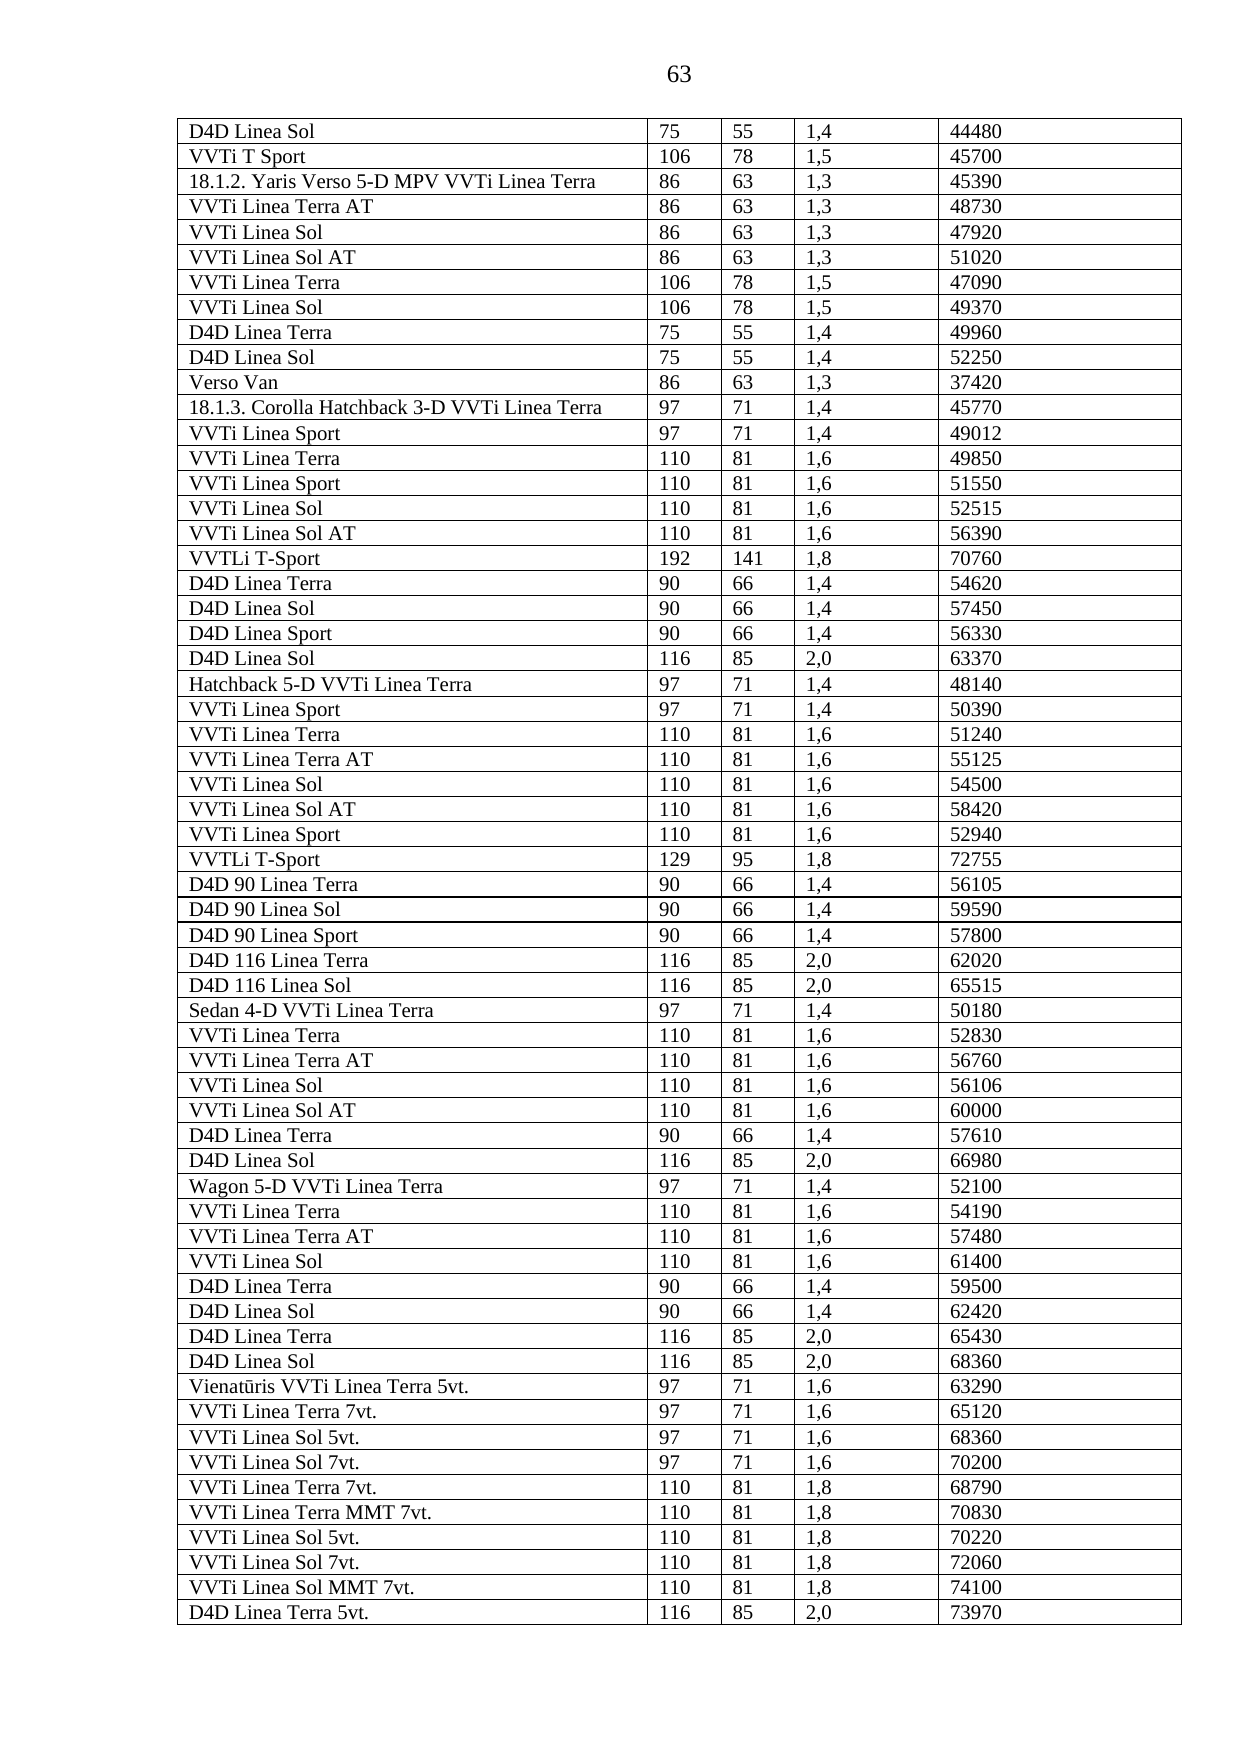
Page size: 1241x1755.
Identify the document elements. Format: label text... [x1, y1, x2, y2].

table_cell 1,6 [795, 822, 938, 846]
table_cell D4D Linea Terra [178, 1324, 647, 1348]
table_cell D4D Linea Sol [178, 646, 647, 670]
table_cell 97 [648, 1400, 721, 1423]
table_cell VVTi Linea Sol [178, 496, 647, 520]
table_cell VVTi Linea Terra 7vt. [178, 1400, 647, 1423]
table_cell 57800 [939, 923, 1181, 947]
table_cell 1,4 [795, 872, 938, 896]
table_cell 97 [648, 671, 721, 696]
table_cell VVTi Linea Terra [178, 722, 647, 746]
table_cell 66 [722, 596, 794, 620]
table_cell 110 [648, 1575, 721, 1599]
table_cell 72755 [939, 847, 1181, 871]
table_cell VVTi Linea Terra [178, 270, 647, 294]
table_cell 1,4 [795, 345, 938, 369]
table_cell 75 [648, 320, 721, 344]
table_cell 66980 [939, 1149, 1181, 1172]
table_cell 110 [648, 471, 721, 495]
table_cell 1,3 [795, 195, 938, 218]
table_cell 1,8 [795, 847, 938, 871]
table_cell 1,6 [795, 1023, 938, 1047]
table_cell 71 [722, 697, 794, 721]
table_cell 71 [722, 1374, 794, 1398]
table_cell 75 [648, 119, 721, 143]
table_cell 1,6 [795, 1098, 938, 1122]
table_cell VVTi Linea Sol AT [178, 1098, 647, 1122]
table_cell D4D Linea Sol [178, 1299, 647, 1323]
table_cell 56106 [939, 1073, 1181, 1097]
table_cell 110 [648, 1475, 721, 1499]
table_cell 81 [722, 797, 794, 821]
table_cell 97 [648, 420, 721, 444]
table_cell 70200 [939, 1450, 1181, 1474]
table_cell 47090 [939, 270, 1181, 294]
table_cell 85 [722, 1149, 794, 1172]
table_cell 110 [648, 1500, 721, 1524]
table_cell D4D Linea Sol [178, 596, 647, 620]
table_cell 65430 [939, 1324, 1181, 1348]
table_cell 97 [648, 395, 721, 419]
table_cell 1,8 [795, 1525, 938, 1549]
table_cell 81 [722, 1249, 794, 1273]
table_cell 18.1.2. Yaris Verso 5-D MPV VVTi Linea Terra [178, 169, 647, 193]
table_cell 81 [722, 747, 794, 771]
table_cell 141 [722, 546, 794, 570]
table_cell 1,4 [795, 898, 938, 921]
table_cell VVTLi T-Sport [178, 546, 647, 570]
table_cell 1,5 [795, 270, 938, 294]
table_cell 1,3 [795, 220, 938, 244]
table_cell 85 [722, 1349, 794, 1373]
table_cell 54500 [939, 772, 1181, 796]
table_cell 116 [648, 1349, 721, 1373]
table_cell 116 [648, 973, 721, 997]
table_cell 90 [648, 621, 721, 645]
table_cell 110 [648, 722, 721, 746]
table_cell 81 [722, 521, 794, 545]
table_cell 1,4 [795, 420, 938, 444]
table_cell 48140 [939, 671, 1181, 696]
table_cell 71 [722, 998, 794, 1022]
table_cell 1,8 [795, 546, 938, 570]
table_cell 106 [648, 295, 721, 319]
table_cell 106 [648, 270, 721, 294]
table_cell 52100 [939, 1174, 1181, 1198]
table_cell 68360 [939, 1349, 1181, 1373]
table_cell 1,4 [795, 395, 938, 419]
table_cell VVTi Linea Sol AT [178, 521, 647, 545]
table_cell 73970 [939, 1600, 1181, 1624]
table_cell 81 [722, 1500, 794, 1524]
table_cell 110 [648, 797, 721, 821]
table_cell 110 [648, 772, 721, 796]
table_cell 71 [722, 1450, 794, 1474]
table_cell 81 [722, 822, 794, 846]
table_cell 90 [648, 872, 721, 896]
table_cell D4D Linea Sol [178, 345, 647, 369]
table_cell 48730 [939, 195, 1181, 218]
table_cell 116 [648, 646, 721, 670]
table_cell 71 [722, 1400, 794, 1423]
table_cell VVTi Linea Terra AT [178, 1048, 647, 1072]
table_cell 70830 [939, 1500, 1181, 1524]
table_cell 1,6 [795, 496, 938, 520]
table_cell VVTi Linea Sol 5vt. [178, 1525, 647, 1549]
table_cell 78 [722, 270, 794, 294]
table_cell 2,0 [795, 1324, 938, 1348]
table_cell 60000 [939, 1098, 1181, 1122]
table_cell 81 [722, 1098, 794, 1122]
table_cell 45390 [939, 169, 1181, 193]
table_cell 1,3 [795, 169, 938, 193]
table_cell 1,4 [795, 1123, 938, 1147]
table_cell VVTi Linea Sol [178, 1073, 647, 1097]
table_cell D4D Linea Terra [178, 571, 647, 595]
table_cell 1,6 [795, 1450, 938, 1474]
table_cell 85 [722, 646, 794, 670]
table_cell VVTi Linea Terra AT [178, 747, 647, 771]
table_cell 110 [648, 1224, 721, 1248]
table_cell 81 [722, 1475, 794, 1499]
table_cell VVTi Linea Terra AT [178, 1224, 647, 1248]
table_cell 66 [722, 571, 794, 595]
table_cell VVTi Linea Sol [178, 220, 647, 244]
table_cell 1,6 [795, 1249, 938, 1273]
table_cell 63370 [939, 646, 1181, 670]
table_cell 1,8 [795, 1550, 938, 1574]
table_cell 110 [648, 446, 721, 469]
table_cell 51240 [939, 722, 1181, 746]
table_cell D4D 90 Linea Sol [178, 898, 647, 921]
table_cell 81 [722, 471, 794, 495]
table_cell 62020 [939, 948, 1181, 972]
table_cell 51020 [939, 245, 1181, 269]
table_cell VVTi T Sport [178, 144, 647, 168]
table_cell 97 [648, 697, 721, 721]
table_cell 116 [648, 948, 721, 972]
table_cell 66 [722, 621, 794, 645]
table_cell 86 [648, 245, 721, 269]
table_cell Verso Van [178, 370, 647, 394]
table_cell 97 [648, 1450, 721, 1474]
table_cell 110 [648, 1098, 721, 1122]
table_cell 63 [722, 195, 794, 218]
table_cell 49370 [939, 295, 1181, 319]
table_cell 106 [648, 144, 721, 168]
table_cell D4D Linea Sol [178, 1349, 647, 1373]
table_cell 110 [648, 1073, 721, 1097]
table_cell 81 [722, 772, 794, 796]
table_cell 81 [722, 496, 794, 520]
table_cell 1,6 [795, 471, 938, 495]
table_cell 1,6 [795, 772, 938, 796]
table_cell 72060 [939, 1550, 1181, 1574]
table_cell 37420 [939, 370, 1181, 394]
table_cell 49960 [939, 320, 1181, 344]
table_cell VVTi Linea Terra [178, 446, 647, 469]
table_cell 56760 [939, 1048, 1181, 1072]
table_cell 55125 [939, 747, 1181, 771]
table_cell 66 [722, 1274, 794, 1298]
table_cell 85 [722, 973, 794, 997]
table_cell VVTi Linea Sport [178, 822, 647, 846]
table_cell 90 [648, 571, 721, 595]
table_cell 1,6 [795, 1048, 938, 1072]
table_cell 81 [722, 1048, 794, 1072]
table_cell 61400 [939, 1249, 1181, 1273]
table_cell 68360 [939, 1425, 1181, 1449]
table_cell 110 [648, 1525, 721, 1549]
table_cell 70760 [939, 546, 1181, 570]
table_cell VVTi Linea Sol 5vt. [178, 1425, 647, 1449]
table_cell VVTi Linea Terra AT [178, 195, 647, 218]
table_cell 95 [722, 847, 794, 871]
table_cell VVTi Linea Sol MMT 7vt. [178, 1575, 647, 1599]
table_cell 50180 [939, 998, 1181, 1022]
table_cell 97 [648, 1425, 721, 1449]
table_cell 71 [722, 420, 794, 444]
table_cell 1,6 [795, 1073, 938, 1097]
table_cell 110 [648, 747, 721, 771]
table_cell 2,0 [795, 1149, 938, 1172]
table_cell 116 [648, 1149, 721, 1172]
table_cell VVTi Linea Sol 7vt. [178, 1450, 647, 1474]
table_cell 50390 [939, 697, 1181, 721]
table_cell 90 [648, 923, 721, 947]
table_cell 78 [722, 295, 794, 319]
table_cell 85 [722, 1600, 794, 1624]
table_cell 57480 [939, 1224, 1181, 1248]
table_cell 85 [722, 1324, 794, 1348]
table_cell D4D Linea Terra [178, 320, 647, 344]
table_cell 110 [648, 822, 721, 846]
table_cell 81 [722, 722, 794, 746]
table_cell 68790 [939, 1475, 1181, 1499]
table_cell 2,0 [795, 973, 938, 997]
table_cell 58420 [939, 797, 1181, 821]
table_cell 65120 [939, 1400, 1181, 1423]
table_cell 1,5 [795, 144, 938, 168]
table_cell 1,4 [795, 1174, 938, 1198]
table_cell 45700 [939, 144, 1181, 168]
table_cell 81 [722, 446, 794, 469]
table_cell 55 [722, 345, 794, 369]
table_cell 63 [722, 169, 794, 193]
table_cell Wagon 5-D VVTi Linea Terra [178, 1174, 647, 1198]
table_cell 47920 [939, 220, 1181, 244]
table_cell 1,4 [795, 671, 938, 696]
table_cell VVTi Linea Sport [178, 420, 647, 444]
table_cell 75 [648, 345, 721, 369]
table_cell 63 [722, 370, 794, 394]
table_cell VVTi Linea Terra 7vt. [178, 1475, 647, 1499]
table_cell D4D Linea Terra 5vt. [178, 1600, 647, 1624]
table_cell 90 [648, 596, 721, 620]
table_cell VVTi Linea Sol [178, 772, 647, 796]
table_cell 1,6 [795, 747, 938, 771]
table_cell 71 [722, 1425, 794, 1449]
table_cell 81 [722, 1224, 794, 1248]
table_cell 54190 [939, 1199, 1181, 1223]
table_cell 97 [648, 1374, 721, 1398]
table_cell 97 [648, 1174, 721, 1198]
table_cell 90 [648, 1299, 721, 1323]
table_cell 81 [722, 1575, 794, 1599]
table_cell 1,4 [795, 621, 938, 645]
table_cell 18.1.3. Corolla Hatchback 3-D VVTi Linea Terra [178, 395, 647, 419]
table_cell 86 [648, 370, 721, 394]
table_cell 1,8 [795, 1575, 938, 1599]
table_cell 2,0 [795, 1349, 938, 1373]
table_cell D4D Linea Sol [178, 119, 647, 143]
table_cell 81 [722, 1550, 794, 1574]
table_cell 1,6 [795, 722, 938, 746]
table_cell 1,4 [795, 1274, 938, 1298]
table_cell 85 [722, 948, 794, 972]
table_cell 63 [722, 245, 794, 269]
table_cell 116 [648, 1600, 721, 1624]
table_cell 1,4 [795, 1299, 938, 1323]
table_cell VVTi Linea Sol AT [178, 245, 647, 269]
table_cell 56330 [939, 621, 1181, 645]
table_cell VVTi Linea Sol AT [178, 797, 647, 821]
table_cell 59590 [939, 898, 1181, 921]
table_cell 2,0 [795, 1600, 938, 1624]
table_cell 66 [722, 1123, 794, 1147]
table_cell 1,5 [795, 295, 938, 319]
table_cell 57450 [939, 596, 1181, 620]
table_cell 1,4 [795, 596, 938, 620]
table_cell D4D 116 Linea Terra [178, 948, 647, 972]
table_cell 57610 [939, 1123, 1181, 1147]
table_cell 110 [648, 1023, 721, 1047]
table_cell 110 [648, 1199, 721, 1223]
table_cell D4D 90 Linea Sport [178, 923, 647, 947]
table_cell 86 [648, 195, 721, 218]
table_cell D4D Linea Terra [178, 1274, 647, 1298]
table_cell 1,6 [795, 797, 938, 821]
table_cell 56390 [939, 521, 1181, 545]
table_cell 63290 [939, 1374, 1181, 1398]
table_cell 59500 [939, 1274, 1181, 1298]
table_cell 1,3 [795, 370, 938, 394]
table_cell 66 [722, 923, 794, 947]
table_cell 1,3 [795, 245, 938, 269]
table_cell 63 [722, 220, 794, 244]
table_cell 1,8 [795, 1500, 938, 1524]
table_cell 90 [648, 1123, 721, 1147]
table_cell Sedan 4-D VVTi Linea Terra [178, 998, 647, 1022]
table_cell 66 [722, 872, 794, 896]
table_cell 1,4 [795, 923, 938, 947]
table_cell 2,0 [795, 948, 938, 972]
table_cell 110 [648, 1249, 721, 1273]
table_cell 56105 [939, 872, 1181, 896]
table_cell 81 [722, 1073, 794, 1097]
table_cell 81 [722, 1525, 794, 1549]
table_cell 45770 [939, 395, 1181, 419]
table_cell VVTi Linea Terra [178, 1023, 647, 1047]
table_cell 110 [648, 1550, 721, 1574]
table_cell 52250 [939, 345, 1181, 369]
table_cell 1,6 [795, 521, 938, 545]
table_cell 86 [648, 220, 721, 244]
table_cell VVTi Linea Terra [178, 1199, 647, 1223]
table_cell 55 [722, 320, 794, 344]
table_cell D4D Linea Sport [178, 621, 647, 645]
table_cell 65515 [939, 973, 1181, 997]
table_cell 1,6 [795, 1374, 938, 1398]
table_cell 1,4 [795, 697, 938, 721]
table_cell 71 [722, 1174, 794, 1198]
table_cell VVTLi T-Sport [178, 847, 647, 871]
table_cell 74100 [939, 1575, 1181, 1599]
table_cell 90 [648, 898, 721, 921]
table_cell 1,6 [795, 1199, 938, 1223]
table_cell VVTi Linea Terra MMT 7vt. [178, 1500, 647, 1524]
table_cell 78 [722, 144, 794, 168]
table_cell 1,4 [795, 320, 938, 344]
table_cell 1,8 [795, 1475, 938, 1499]
table_cell VVTi Linea Sol 7vt. [178, 1550, 647, 1574]
table_cell Hatchback 5-D VVTi Linea Terra [178, 671, 647, 696]
table_cell 49012 [939, 420, 1181, 444]
table_cell 44480 [939, 119, 1181, 143]
table_cell 110 [648, 521, 721, 545]
table_cell D4D 116 Linea Sol [178, 973, 647, 997]
table_cell 1,6 [795, 446, 938, 469]
table_cell 81 [722, 1023, 794, 1047]
table_cell 1,4 [795, 571, 938, 595]
table_cell 52515 [939, 496, 1181, 520]
table_cell 71 [722, 671, 794, 696]
table_cell 49850 [939, 446, 1181, 469]
table_cell 192 [648, 546, 721, 570]
table_cell 86 [648, 169, 721, 193]
table_cell D4D 90 Linea Terra [178, 872, 647, 896]
table_cell D4D Linea Sol [178, 1149, 647, 1172]
table_cell 52940 [939, 822, 1181, 846]
table_cell 97 [648, 998, 721, 1022]
table_cell D4D Linea Terra [178, 1123, 647, 1147]
table_cell 1,4 [795, 998, 938, 1022]
table_cell 1,6 [795, 1425, 938, 1449]
table_cell 1,6 [795, 1224, 938, 1248]
table_cell 55 [722, 119, 794, 143]
table_cell 90 [648, 1274, 721, 1298]
table_cell 129 [648, 847, 721, 871]
table_cell 1,6 [795, 1400, 938, 1423]
table_cell VVTi Linea Sport [178, 471, 647, 495]
table_cell 1,4 [795, 119, 938, 143]
table_cell 81 [722, 1199, 794, 1223]
table_cell VVTi Linea Sol [178, 1249, 647, 1273]
table_cell Vienatūris VVTi Linea Terra 5vt. [178, 1374, 647, 1398]
table_cell 110 [648, 1048, 721, 1072]
table_cell 116 [648, 1324, 721, 1348]
table_cell 51550 [939, 471, 1181, 495]
table_cell 54620 [939, 571, 1181, 595]
table_cell 66 [722, 898, 794, 921]
table_cell 52830 [939, 1023, 1181, 1047]
table_cell 2,0 [795, 646, 938, 670]
table_cell 62420 [939, 1299, 1181, 1323]
table_cell 70220 [939, 1525, 1181, 1549]
table_cell VVTi Linea Sport [178, 697, 647, 721]
table_cell 71 [722, 395, 794, 419]
table_cell VVTi Linea Sol [178, 295, 647, 319]
table_cell 110 [648, 496, 721, 520]
table_cell 66 [722, 1299, 794, 1323]
